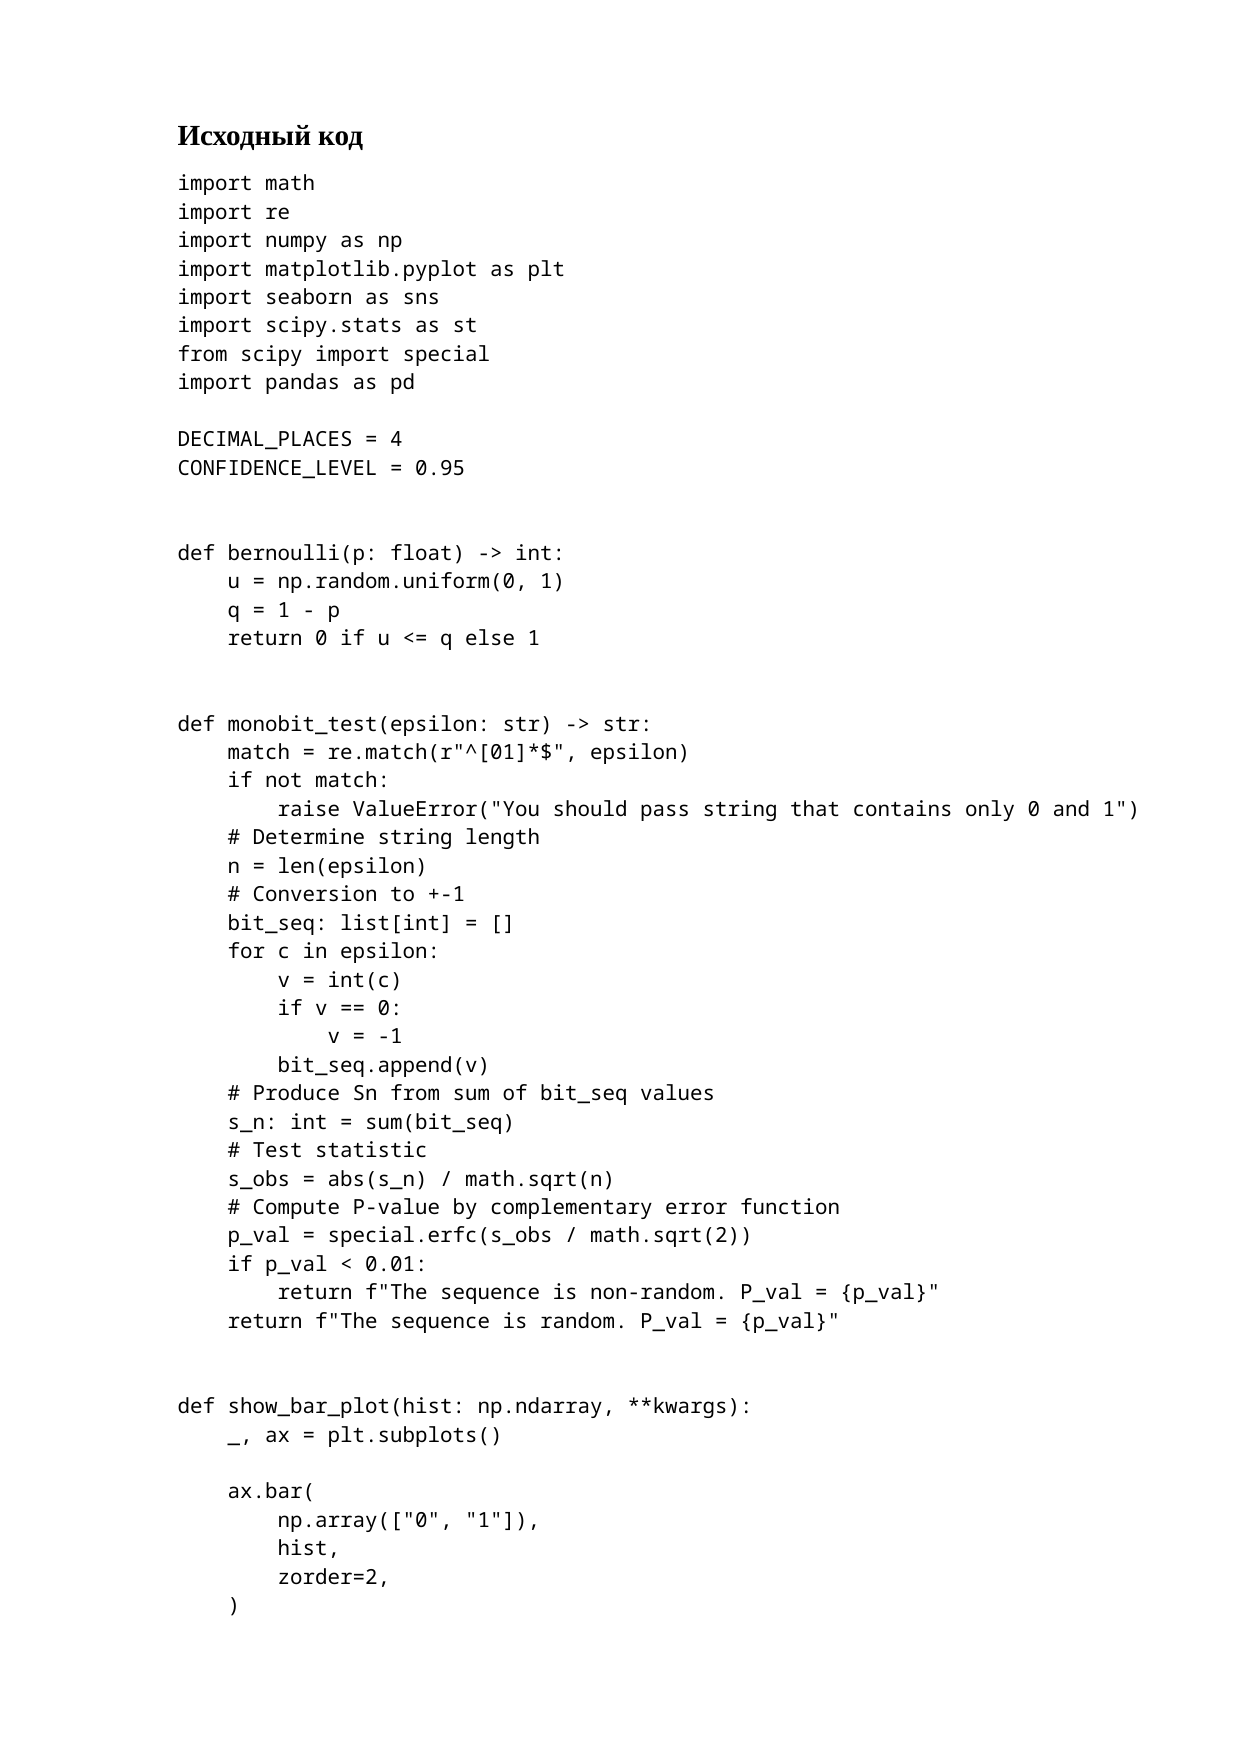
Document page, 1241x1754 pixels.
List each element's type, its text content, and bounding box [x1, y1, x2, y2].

text Исходный код [177, 118, 1152, 152]
text v = int(c) [177, 965, 1152, 993]
text p_val = special.erfc(s_obs / math.sqrt(2)) [177, 1221, 1152, 1249]
text q = 1 - p [177, 595, 1152, 623]
text # Test statistic [177, 1135, 1152, 1164]
text ax.bar( [177, 1477, 1152, 1505]
text bit_seq.append(v) [177, 1050, 1152, 1078]
text def bernoulli(p: float) -> int: [177, 538, 1152, 567]
text if v == 0: [177, 993, 1152, 1022]
text # Produce Sn from sum of bit_seq values [177, 1078, 1152, 1107]
text ) [177, 1590, 1152, 1619]
text import seaborn as sns [177, 282, 1152, 311]
text s_obs = abs(s_n) / math.sqrt(n) [177, 1164, 1152, 1192]
text # Determine string length [177, 822, 1152, 851]
text return 0 if u <= q else 1 [177, 623, 1152, 652]
text CONFIDENCE_LEVEL = 0.95 [177, 453, 1152, 481]
text hist, [177, 1533, 1152, 1562]
text # Conversion to +-1 [177, 879, 1152, 908]
text from scipy import special [177, 339, 1152, 367]
text s_n: int = sum(bit_seq) [177, 1107, 1152, 1135]
text np.array(["0", "1"]), [177, 1505, 1152, 1533]
text u = np.random.uniform(0, 1) [177, 567, 1152, 595]
text return f"The sequence is random. P_val = {p_val}" [177, 1306, 1152, 1334]
text import re [177, 197, 1152, 225]
text if p_val < 0.01: [177, 1249, 1152, 1277]
text v = -1 [177, 1022, 1152, 1050]
text DECIMAL_PLACES = 4 [177, 424, 1152, 453]
text import math [177, 168, 1152, 197]
text import numpy as np [177, 225, 1152, 254]
text _, ax = plt.subplots() [177, 1420, 1152, 1448]
text n = len(epsilon) [177, 851, 1152, 879]
text raise ValueError("You should pass string that contains only 0 and 1") [177, 794, 1152, 822]
text import matplotlib.pyplot as plt [177, 254, 1152, 282]
text for c in epsilon: [177, 936, 1152, 965]
text import scipy.stats as st [177, 311, 1152, 339]
text bit_seq: list[int] = [] [177, 908, 1152, 936]
text def show_bar_plot(hist: np.ndarray, **kwargs): [177, 1391, 1152, 1420]
text # Compute P-value by complementary error function [177, 1192, 1152, 1221]
text match = re.match(r"^[01]*$", epsilon) [177, 737, 1152, 766]
text zorder=2, [177, 1562, 1152, 1590]
text if not match: [177, 766, 1152, 794]
text def monobit_test(epsilon: str) -> str: [177, 709, 1152, 737]
text import pandas as pd [177, 367, 1152, 396]
text return f"The sequence is non-random. P_val = {p_val}" [177, 1277, 1152, 1306]
